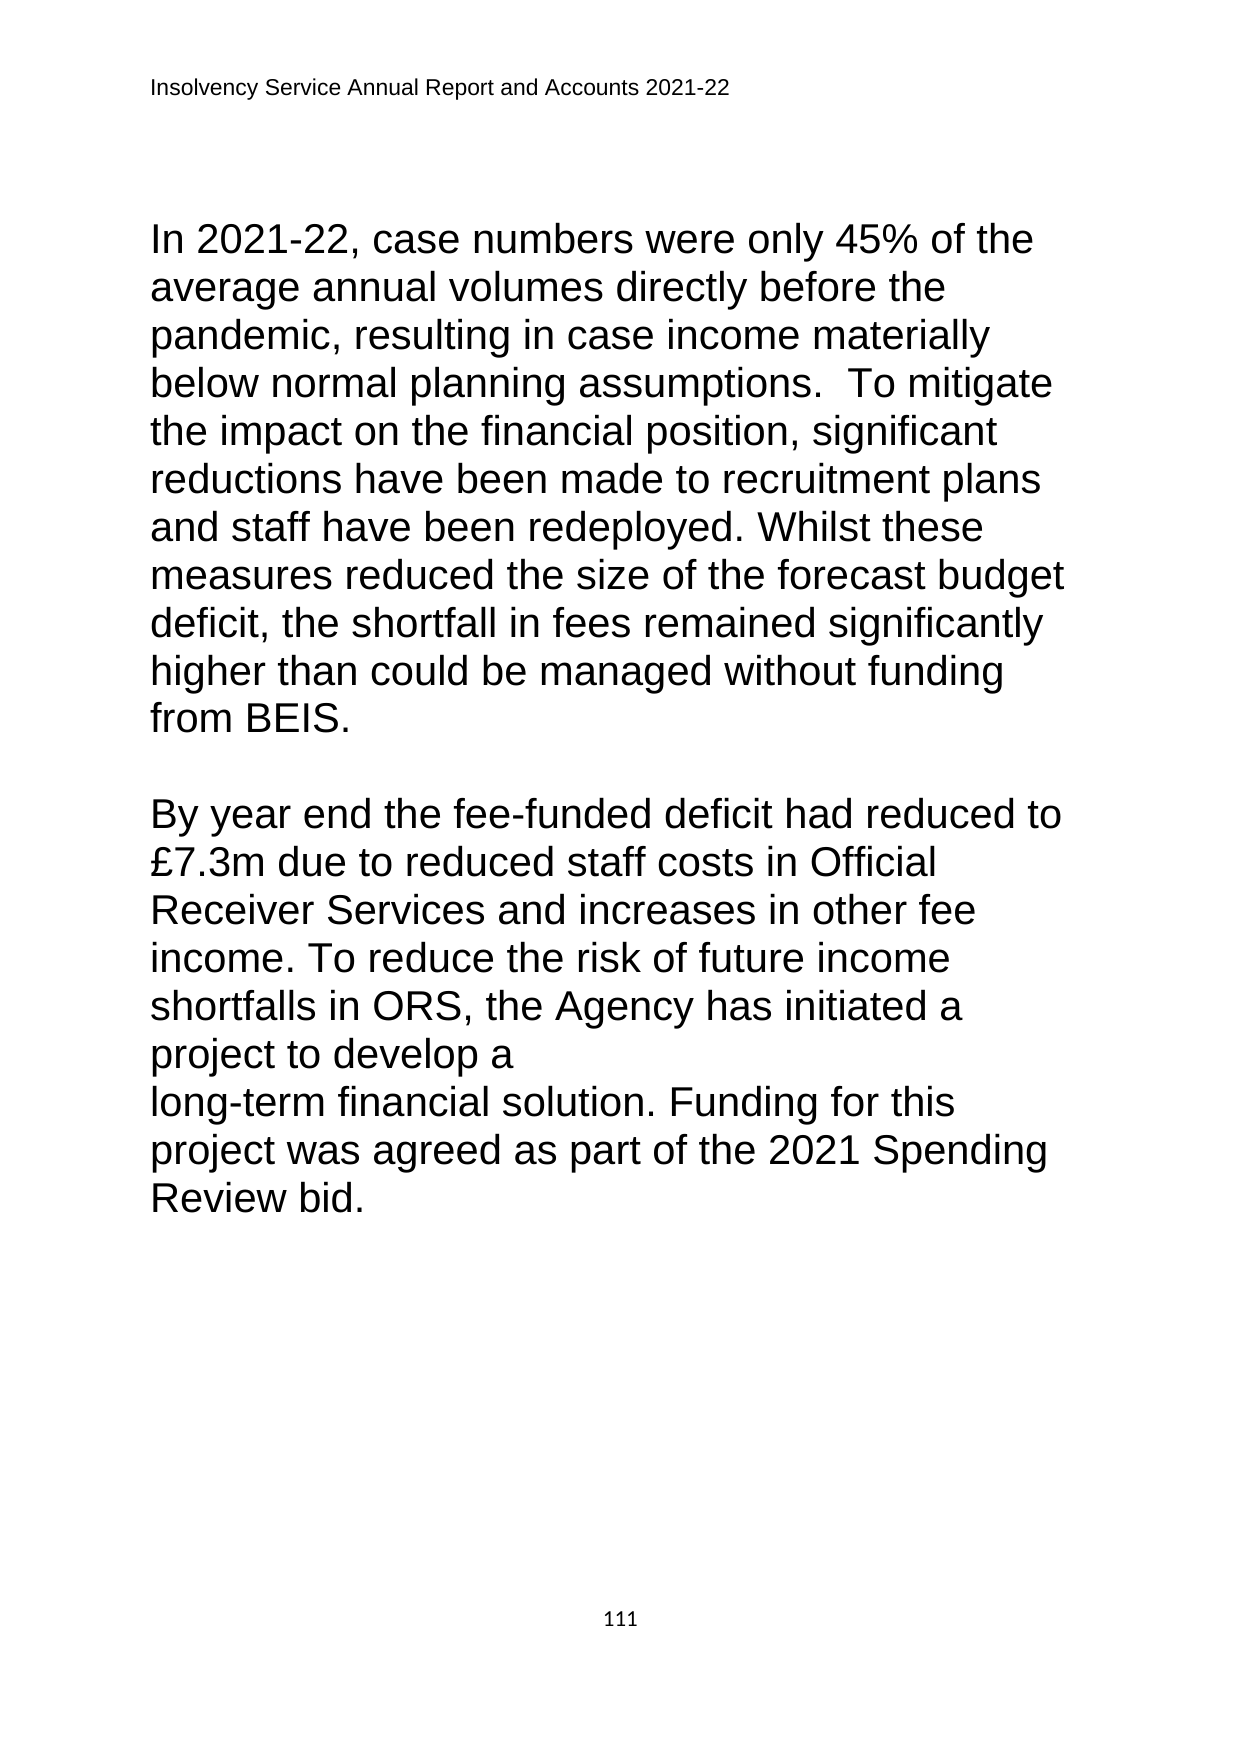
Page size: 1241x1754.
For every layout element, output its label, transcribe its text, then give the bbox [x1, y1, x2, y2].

text long-term financial solution. Funding for this project was agreed as part of the 2021 Spending Review bid. [150, 1077, 1090, 1221]
text In 2021-22, case numbers were only 45% of the average annual volumes directly before the pandemic, resulting in case income materially below normal planning assumptions. To mitigate the impact on the financial position, significant reductions have been made to recruitment plans and staff have been redeployed. Whilst these measures reduced the size of the forecast budget deficit, the shortfall in fees remained significantly higher than could be managed without funding from BEIS. [150, 214, 1090, 742]
text By year end the fee-funded deficit had reduced to £7.3m due to reduced staff costs in Official Receiver Services and increases in other fee income. To reduce the risk of future income shortfalls in ORS, the Agency has initiated a project to develop a [150, 789, 1090, 1077]
